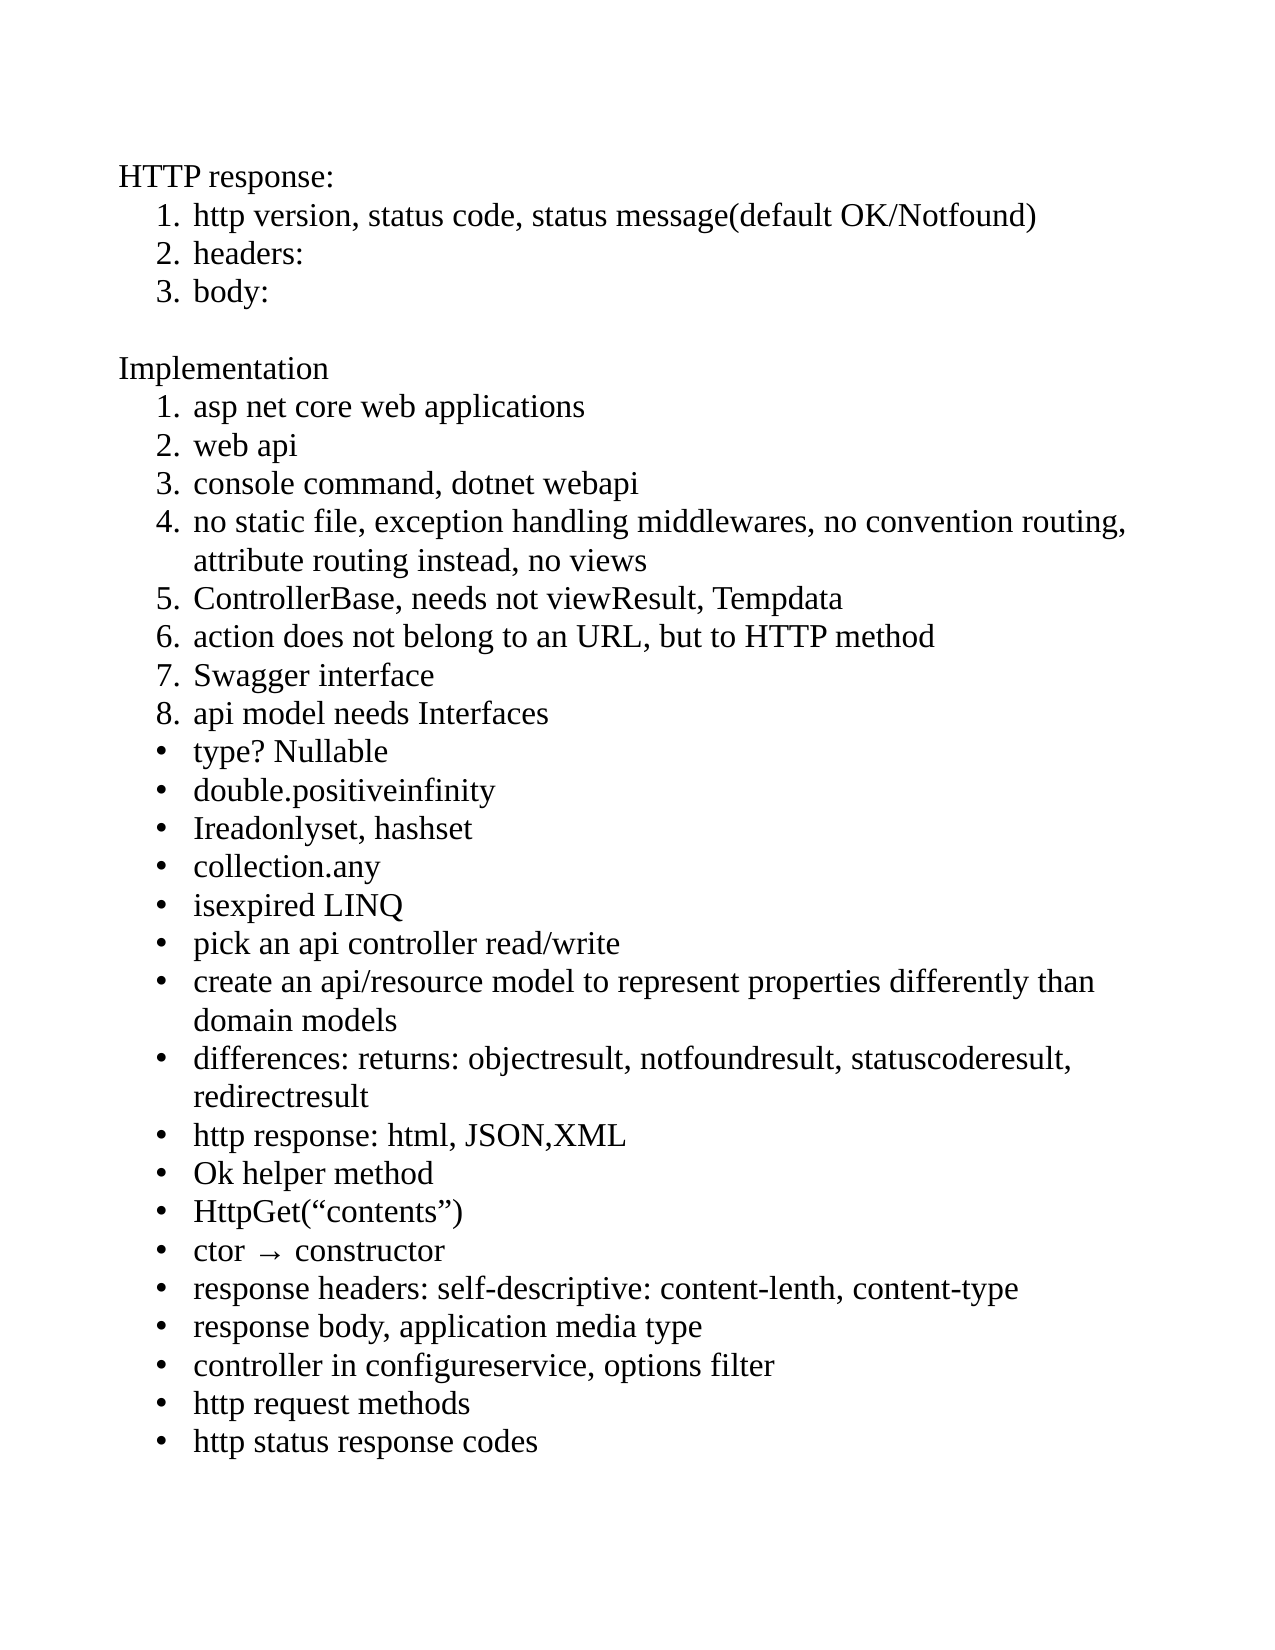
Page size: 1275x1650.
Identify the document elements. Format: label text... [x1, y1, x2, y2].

list asp net core web applications [156, 386, 1157, 425]
list Ireadonlyset, hashset [156, 808, 1157, 846]
list headers: [156, 233, 1157, 271]
list web api [156, 425, 1157, 463]
list http response: html, JSON,XML [156, 1115, 1157, 1153]
text HTTP response: [118, 156, 1157, 195]
list differences: returns: objectresult, notfoundresult, statuscoderesult, redirectresult [156, 1038, 1157, 1115]
list create an api/resource model to represent properties differently than domain models [156, 961, 1157, 1038]
list double.positiveinfinity [156, 770, 1157, 808]
list type? Nullable [156, 731, 1157, 770]
list body: [156, 271, 1157, 310]
list http version, status code, status message(default OK/Notfound) [156, 195, 1157, 233]
list http request methods [156, 1383, 1157, 1421]
list no static file, exception handling middlewares, no convention routing, attribute routing instead, no views [156, 501, 1157, 578]
list api model needs Interfaces [156, 693, 1157, 731]
list ctor → constructor [156, 1230, 1157, 1268]
list Ok helper method [156, 1153, 1157, 1191]
text Implementation [118, 348, 1157, 386]
list response headers: self-descriptive: content-lenth, content-type [156, 1268, 1157, 1306]
list collection.any [156, 846, 1157, 885]
list HttpGet(“contents”) [156, 1191, 1157, 1230]
list isexpired LINQ [156, 885, 1157, 923]
list response body, application media type [156, 1306, 1157, 1345]
list controller in configureservice, options filter [156, 1345, 1157, 1383]
list pick an api controller read/write [156, 923, 1157, 961]
list ControllerBase, needs not viewResult, Tempdata [156, 578, 1157, 616]
list console command, dotnet webapi [156, 463, 1157, 501]
list Swagger interface [156, 655, 1157, 693]
list action does not belong to an URL, but to HTTP method [156, 616, 1157, 655]
list http status response codes [156, 1421, 1157, 1460]
